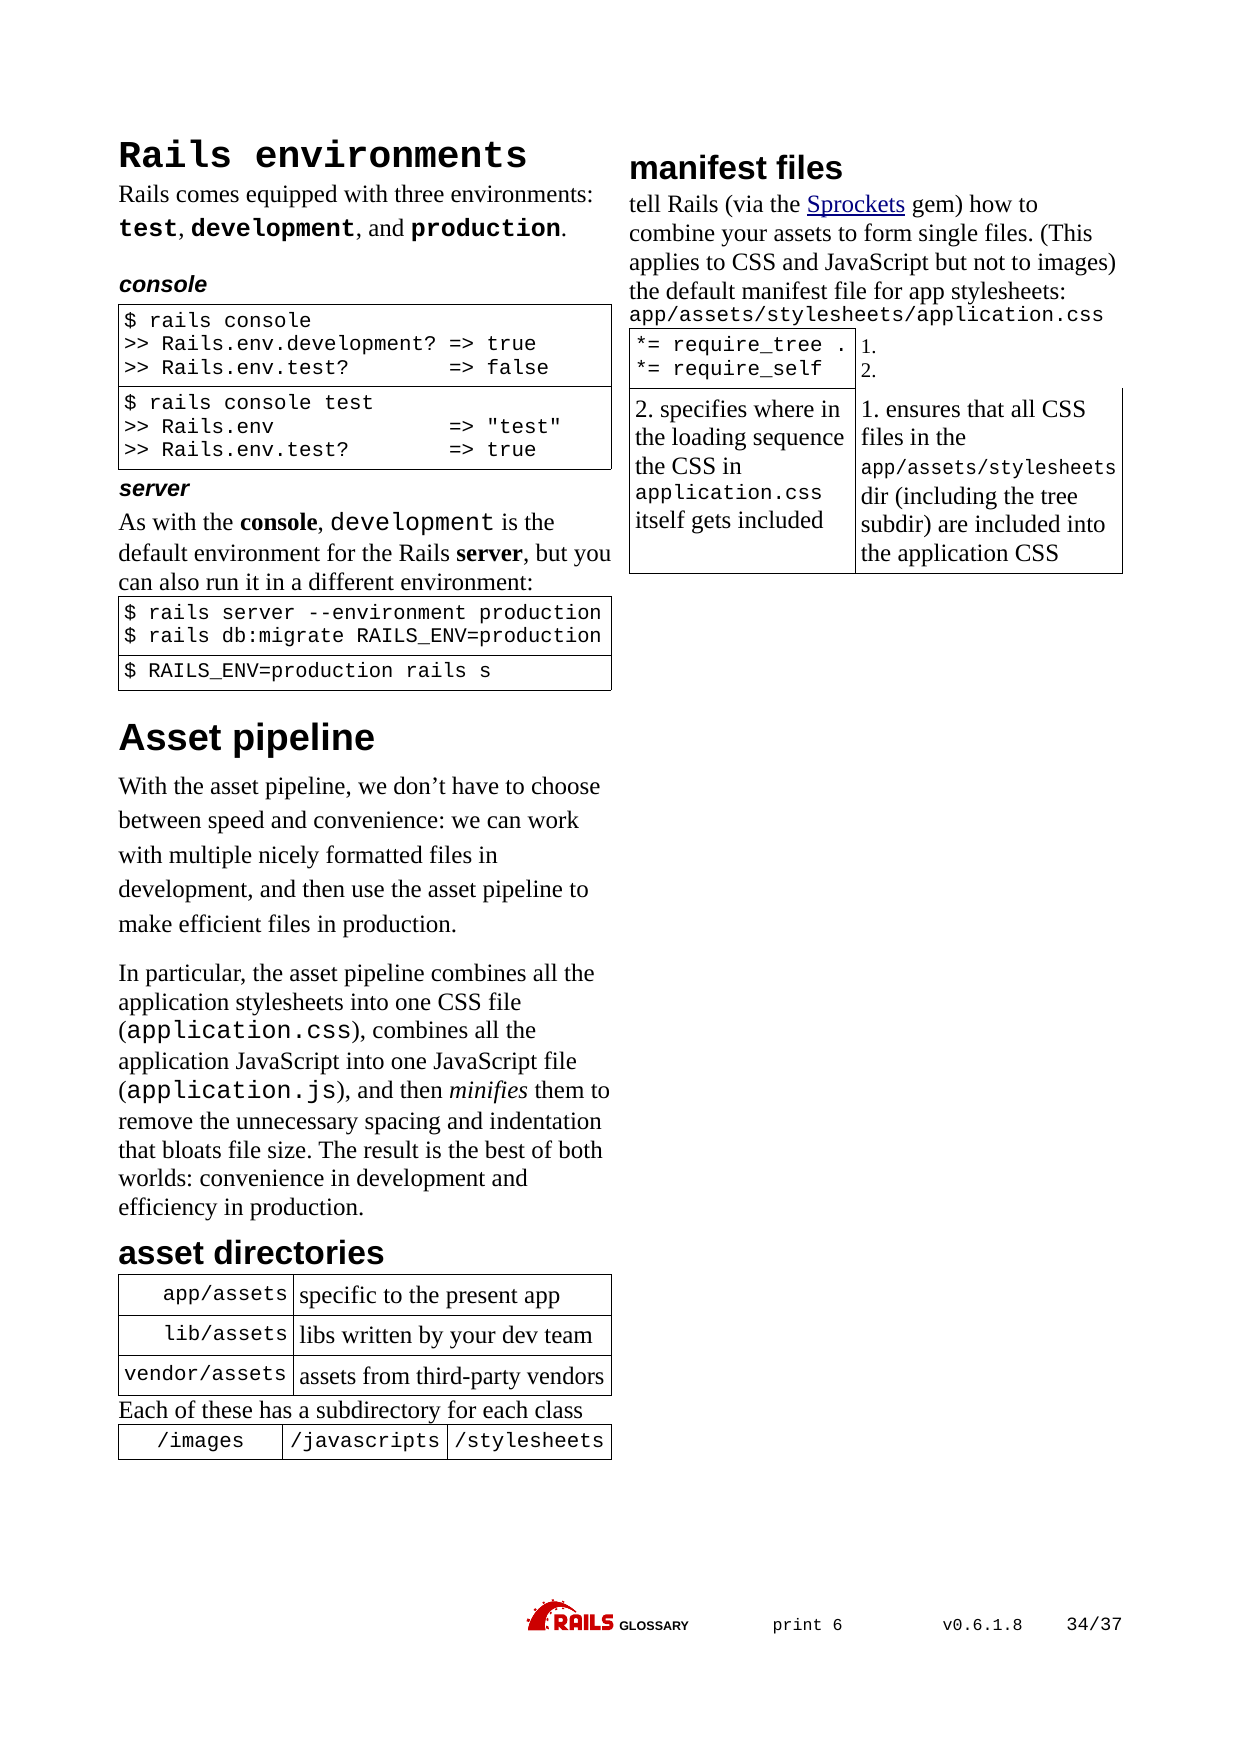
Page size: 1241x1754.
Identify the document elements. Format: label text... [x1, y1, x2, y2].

text With the asset pipeline, we don’t have to choose between speed and convenience: we can work with multiple nicely formatted files in development, and then use the asset pipeline to make efficient files in production. [118, 771, 611, 938]
table_header specific to the present app [294, 1275, 611, 1315]
text Each of these has a subdirectory for each class [118, 1396, 611, 1424]
table_header /stylesheets [448, 1425, 611, 1459]
subtitle console [119, 271, 611, 298]
table_header 1. 2. [856, 328, 1122, 388]
table_cell libs written by your dev team [294, 1316, 611, 1355]
table_cell 1. ensures that all CSS files in the app/assets/stylesheets dir (including the tree subdir) are included into the application CSS [856, 388, 1122, 573]
text In particular, the asset pipeline combines all the application stylesheets into one CSS file (application.css), combines all the application JavaScript into one JavaScript file (application.js), and then minifies them to remove the unnecessary spacing and indentation that bloats file size. The result is the best of both worlds: convenience in development and efficiency in production. [118, 958, 611, 1221]
table_cell assets from third-party vendors [294, 1356, 611, 1395]
text tell Rails (via the Sprockets gem) how to combine your assets to form single files. (This applies to CSS and JavaScript but not to images) [629, 189, 1122, 276]
table_cell lib/assets [119, 1316, 293, 1355]
text As with the console, development is the default environment for the Rails server, but you can also run it in a different environment: [118, 507, 611, 596]
subtitle manifest files [629, 148, 1122, 187]
subtitle asset directories [118, 1233, 611, 1271]
subtitle server [119, 475, 611, 502]
table_header $ rails server --environment production $ rails db:migrate RAILS_ENV=production [119, 597, 611, 655]
table_header /javascripts [283, 1425, 447, 1459]
table_cell $ rails console test >> Rails.env => "test" >> Rails.env.test? => true [119, 387, 611, 469]
subtitle Rails environments [118, 136, 611, 179]
table_cell vendor/assets [119, 1356, 293, 1395]
table_header $ rails console >> Rails.env.development? => true >> Rails.env.test? => false [119, 305, 611, 386]
table_header app/assets [119, 1275, 293, 1315]
text app/assets/stylesheets/application.css [629, 304, 1122, 328]
table_header /images [119, 1425, 282, 1459]
subtitle Asset pipeline [118, 715, 611, 759]
table_cell 2. specifies where in the loading sequence the CSS in application.css itself gets included [630, 389, 855, 573]
table_cell $ RAILS_ENV=production rails s [119, 656, 611, 690]
table_header *= require_tree . *= require_self [630, 329, 855, 388]
text the default manifest file for app stylesheets: [629, 276, 1122, 304]
text Rails comes equipped with three environments: test, development, and production. [118, 179, 611, 244]
